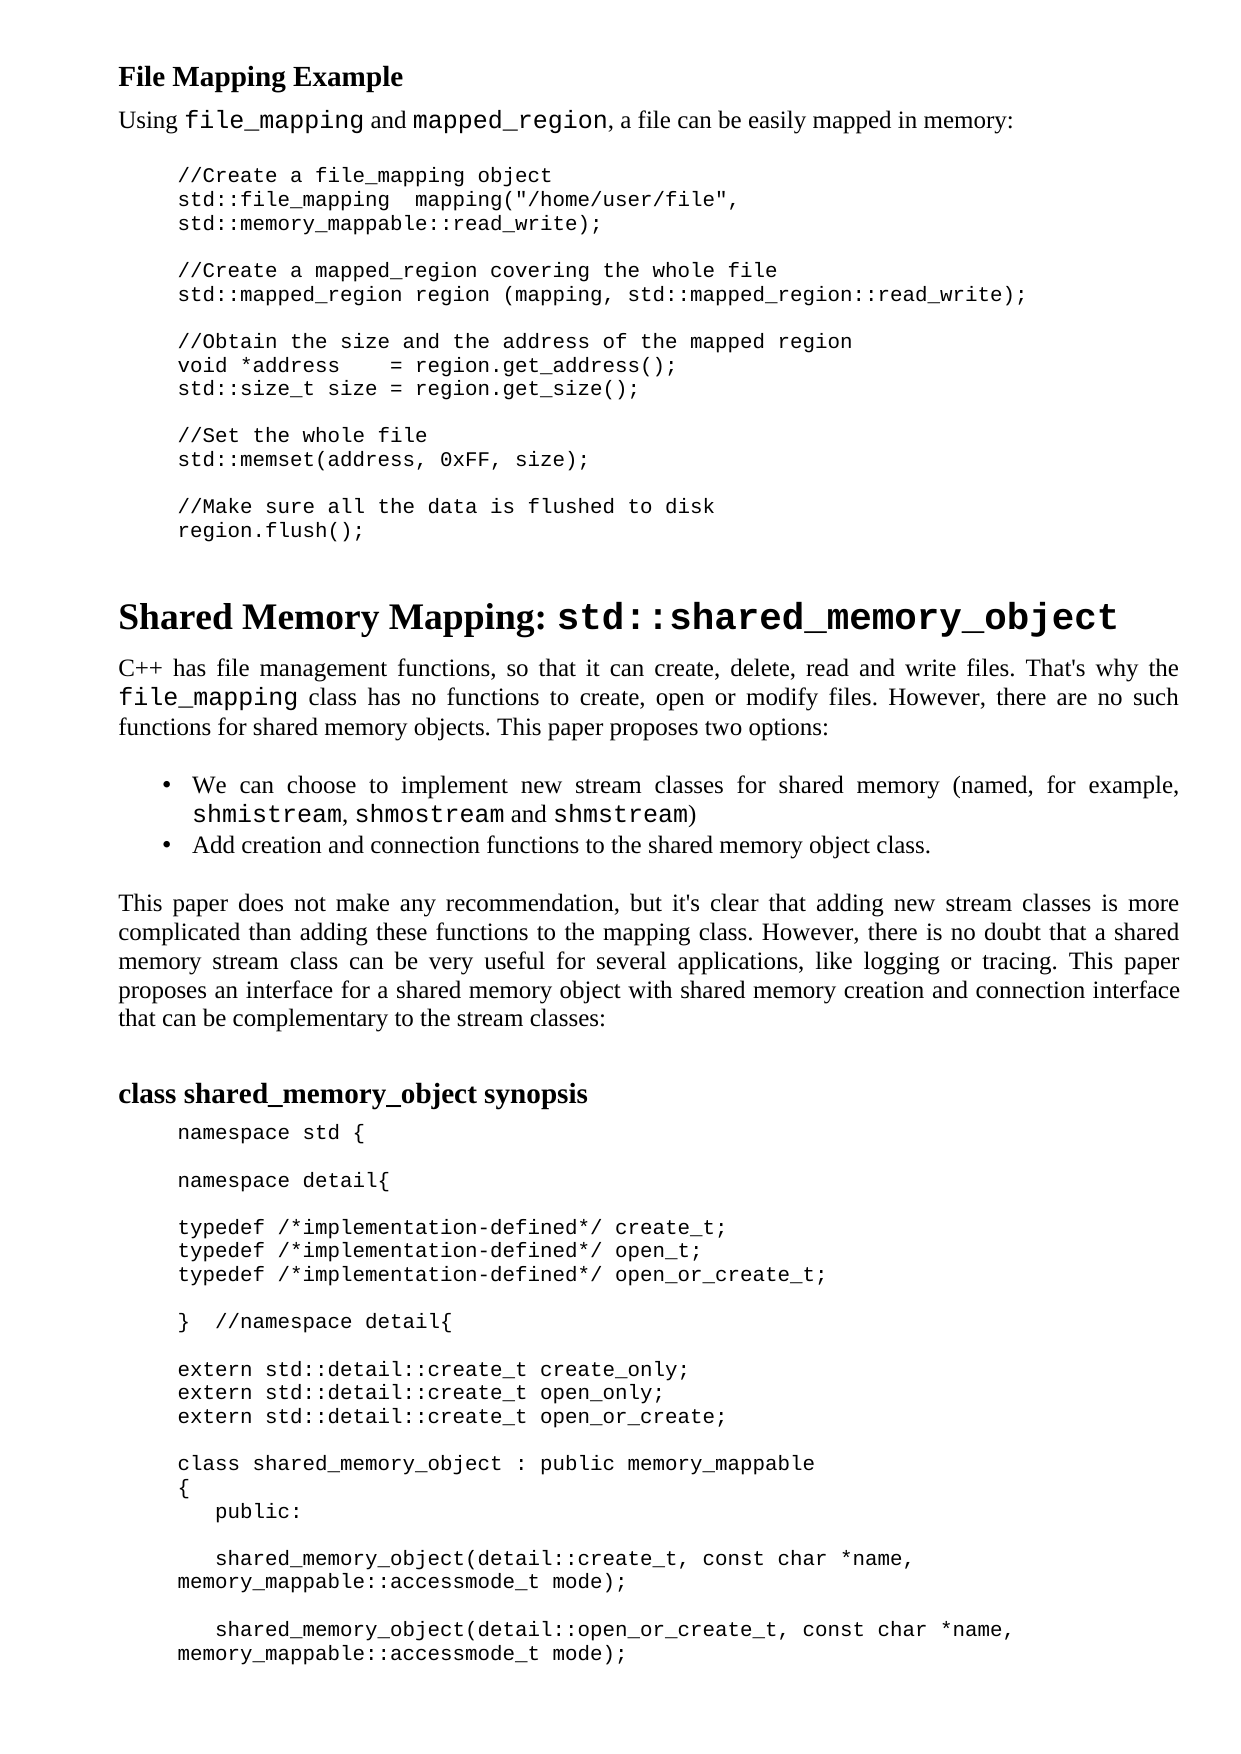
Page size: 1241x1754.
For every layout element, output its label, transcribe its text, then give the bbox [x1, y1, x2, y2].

text namespace std { [177, 1122, 1122, 1146]
subtitle Shared Memory Mapping: std::shared_memory_object [118, 594, 1181, 640]
text C++ has file management functions, so that it can create, delete, read and write files. That's why the file_mapping class has no functions to create, open or modify files. However, there are no such functions for shared memory objects. This paper proposes two options: [118, 653, 1181, 741]
text //Make sure all the data is flushed to disk [177, 496, 1122, 520]
list We can choose to implement new stream classes for shared memory (named, for example, shmistream, shmostream and shmstream) [162, 771, 1181, 830]
text std::file_mapping mapping("/home/user/file", std::memory_mappable::read_write); [177, 189, 1122, 236]
text Using file_mapping and mapped_region, a file can be easily mapped in memory: [118, 105, 1181, 136]
text extern std::detail::create_t create_only; [177, 1359, 1122, 1382]
list Add creation and connection functions to the shared memory object class. [162, 830, 1181, 859]
text std::mapped_region region (mapping, std::mapped_region::read_write); [177, 284, 1122, 307]
text region.flush(); [177, 520, 1122, 544]
text //Create a mapped_region covering the whole file [177, 260, 1122, 284]
text shared_memory_object(detail::create_t, const char *name, memory_mappable::accessmode_t mode); [177, 1548, 1122, 1595]
text namespace detail{ [177, 1169, 1122, 1193]
text extern std::detail::create_t open_only; [177, 1382, 1122, 1406]
text //Set the whole file [177, 426, 1122, 449]
text typedef /*implementation-defined*/ open_t; [177, 1241, 1122, 1264]
text { [177, 1477, 1122, 1501]
text public: [177, 1501, 1122, 1524]
text typedef /*implementation-defined*/ create_t; [177, 1217, 1122, 1241]
subtitle File Mapping Example [118, 59, 1181, 93]
text } //namespace detail{ [177, 1311, 1122, 1335]
text void *address = region.get_address(); [177, 354, 1122, 378]
text std::size_t size = region.get_size(); [177, 378, 1122, 402]
text //Obtain the size and the address of the mapped region [177, 331, 1122, 354]
text typedef /*implementation-defined*/ open_or_create_t; [177, 1264, 1122, 1288]
text shared_memory_object(detail::open_or_create_t, const char *name, memory_mappable::accessmode_t mode); [177, 1619, 1122, 1666]
text extern std::detail::create_t open_or_create; [177, 1406, 1122, 1430]
text This paper does not make any recommendation, but it's clear that adding new stream classes is more complicated than adding these functions to the mapping class. However, there is no doubt that a shared memory stream class can be very useful for several applications, like logging or tracing. This paper proposes an interface for a shared memory object with shared memory creation and connection interface that can be complementary to the stream classes: [118, 888, 1181, 1032]
text std::memset(address, 0xFF, size); [177, 449, 1122, 473]
text //Create a file_mapping object [177, 165, 1122, 189]
text class shared_memory_object : public memory_mappable [177, 1453, 1122, 1477]
subtitle class shared_memory_object synopsis [118, 1076, 1181, 1110]
